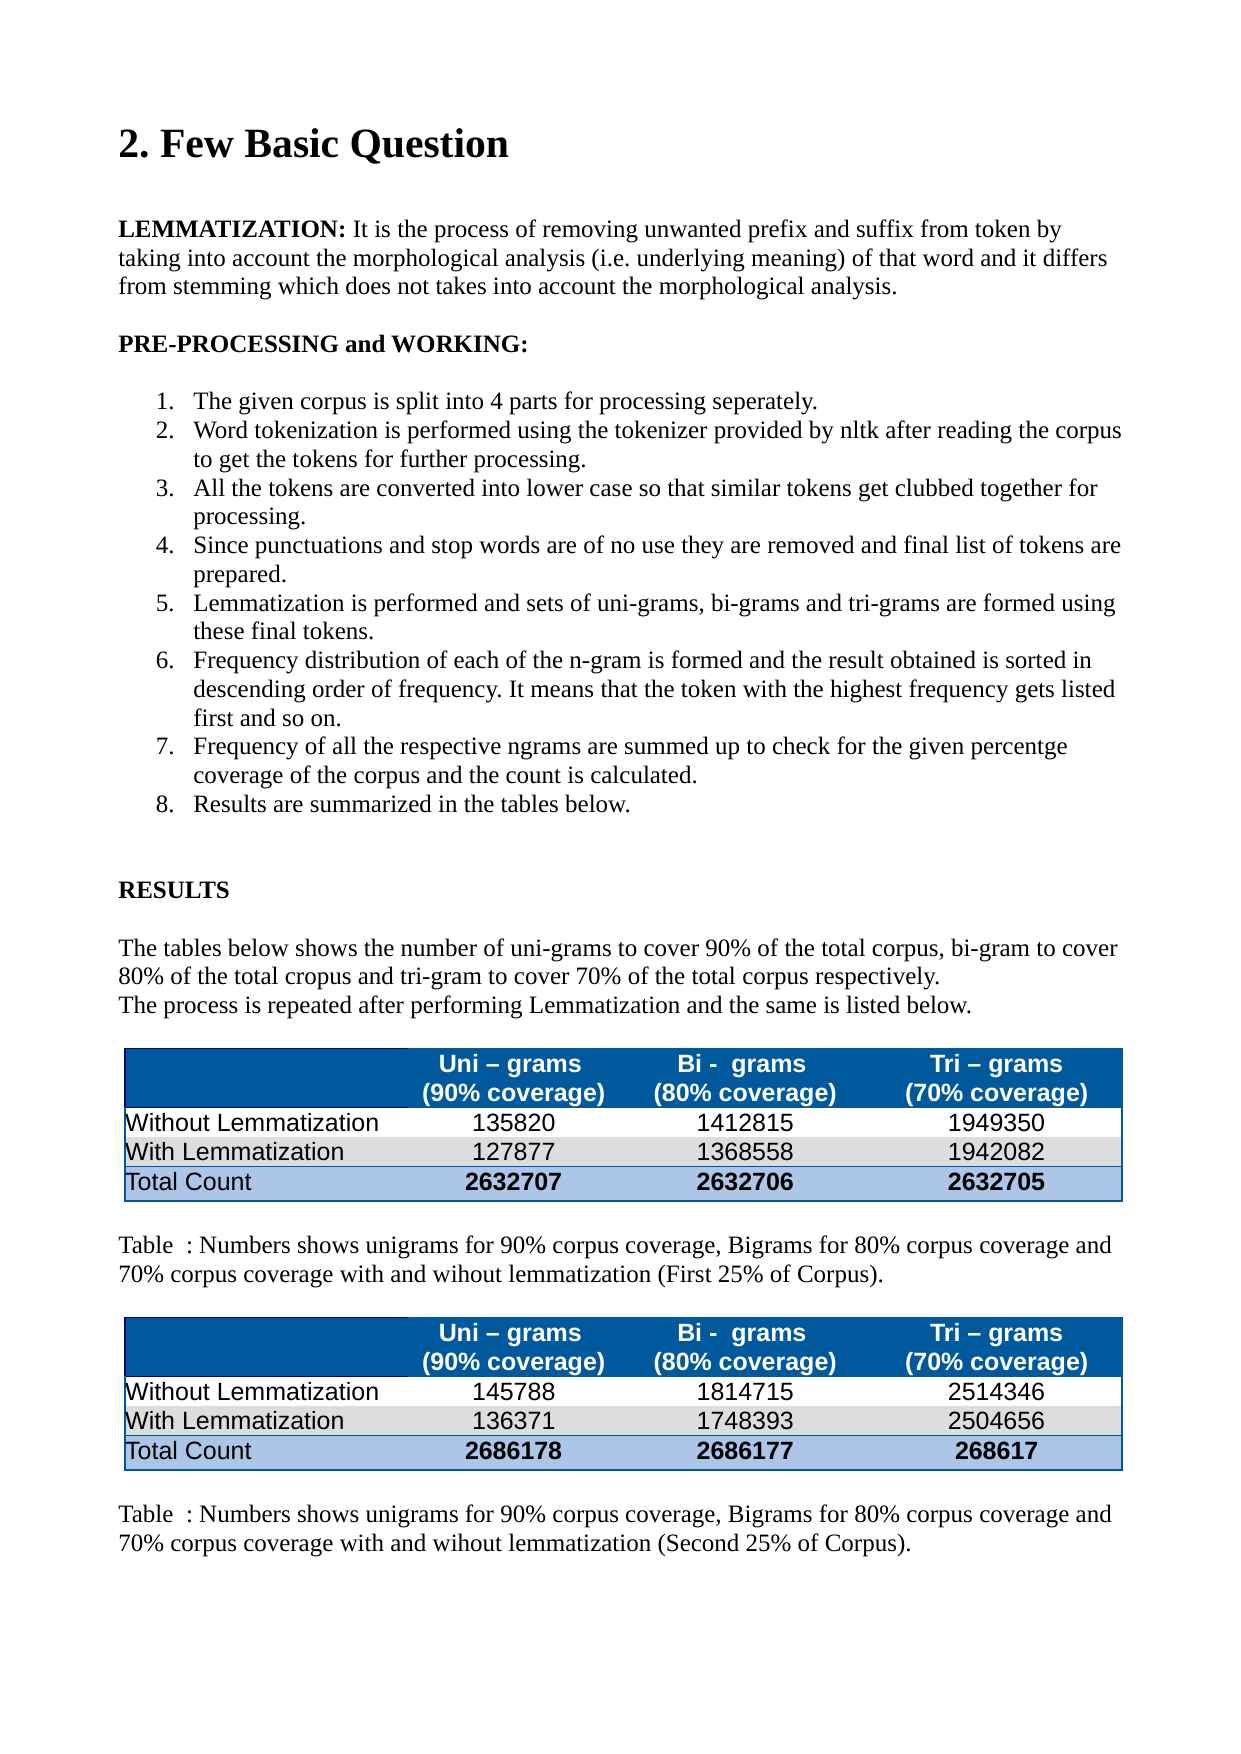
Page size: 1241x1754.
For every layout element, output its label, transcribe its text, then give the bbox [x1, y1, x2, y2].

list Lemmatization is performed and sets of uni-grams, bi-grams and tri-grams are formed using these final tokens. [156, 588, 1122, 645]
table_cell Total Count [126, 1436, 408, 1469]
text Table : Numbers shows unigrams for 90% corpus coverage, Bigrams for 80% corpus coverage and 70% corpus coverage with and wihout lemmatization (First 25% of Corpus). [118, 1230, 1122, 1288]
table_cell Total Count [126, 1167, 408, 1200]
table_cell 2632705 [871, 1167, 1121, 1200]
table_cell 2632707 [408, 1167, 619, 1200]
text The process is repeated after performing Lemmatization and the same is listed below. [118, 990, 1122, 1019]
list Since punctuations and stop words are of no use they are removed and final list of tokens are prepared. [156, 530, 1122, 588]
text Table : Numbers shows unigrams for 90% corpus coverage, Bigrams for 80% corpus coverage and 70% corpus coverage with and wihout lemmatization (Second 25% of Corpus). [118, 1499, 1122, 1557]
table_cell 1368558 [619, 1137, 871, 1166]
table_header Uni – grams (90% coverage) [408, 1049, 619, 1107]
table_cell 268617 [871, 1436, 1121, 1469]
table_cell 136371 [408, 1406, 619, 1435]
table_header Bi - grams (80% coverage) [619, 1318, 871, 1376]
table_cell 1748393 [619, 1406, 871, 1435]
table_cell Without Lemmatization [126, 1108, 408, 1137]
table_cell 2632706 [619, 1167, 871, 1200]
table_cell 2686177 [619, 1436, 871, 1469]
table_cell 145788 [408, 1377, 619, 1406]
list All the tokens are converted into lower case so that similar tokens get clubbed together for processing. [156, 473, 1122, 530]
text LEMMATIZATION: It is the process of removing unwanted prefix and suffix from token by taking into account the morphological analysis (i.e. underlying meaning) of that word and it differs from stemming which does not takes into account the morphological analysis. [118, 214, 1122, 300]
table_header Tri – grams (70% coverage) [871, 1049, 1121, 1107]
table_cell 2686178 [408, 1436, 619, 1469]
list Frequency distribution of each of the n-gram is formed and the result obtained is sorted in descending order of frequency. It means that the token with the highest frequency gets listed first and so on. [156, 645, 1122, 731]
text The tables below shows the number of uni-grams to cover 90% of the total corpus, bi-gram to cover 80% of the total cropus and tri-gram to cover 70% of the total corpus respectively. [118, 933, 1122, 990]
table_cell 127877 [408, 1137, 619, 1166]
list Results are summarized in the tables below. [156, 789, 1122, 818]
table_cell 1949350 [871, 1108, 1121, 1137]
table_cell 1412815 [619, 1108, 871, 1137]
table_cell Without Lemmatization [126, 1377, 408, 1406]
text RESULTS [118, 875, 1122, 904]
table_cell With Lemmatization [126, 1406, 408, 1435]
table_cell 1814715 [619, 1377, 871, 1406]
list Word tokenization is performed using the tokenizer provided by nltk after reading the corpus to get the tokens for further processing. [156, 415, 1122, 473]
table_header [126, 1318, 408, 1376]
list Frequency of all the respective ngrams are summed up to check for the given percentge coverage of the corpus and the count is calculated. [156, 731, 1122, 789]
table_header [126, 1049, 408, 1107]
table_cell 2504656 [871, 1406, 1121, 1435]
table_cell With Lemmatization [126, 1137, 408, 1166]
table_cell 1942082 [871, 1137, 1121, 1166]
table_header Tri – grams (70% coverage) [871, 1318, 1121, 1376]
table_cell 2514346 [871, 1377, 1121, 1406]
text PRE-PROCESSING and WORKING: [118, 329, 1122, 358]
table_header Uni – grams (90% coverage) [408, 1318, 619, 1376]
text 2. Few Basic Question [118, 118, 1122, 166]
list The given corpus is split into 4 parts for processing seperately. [156, 386, 1122, 415]
table_cell 135820 [408, 1108, 619, 1137]
table_header Bi - grams (80% coverage) [619, 1049, 871, 1107]
